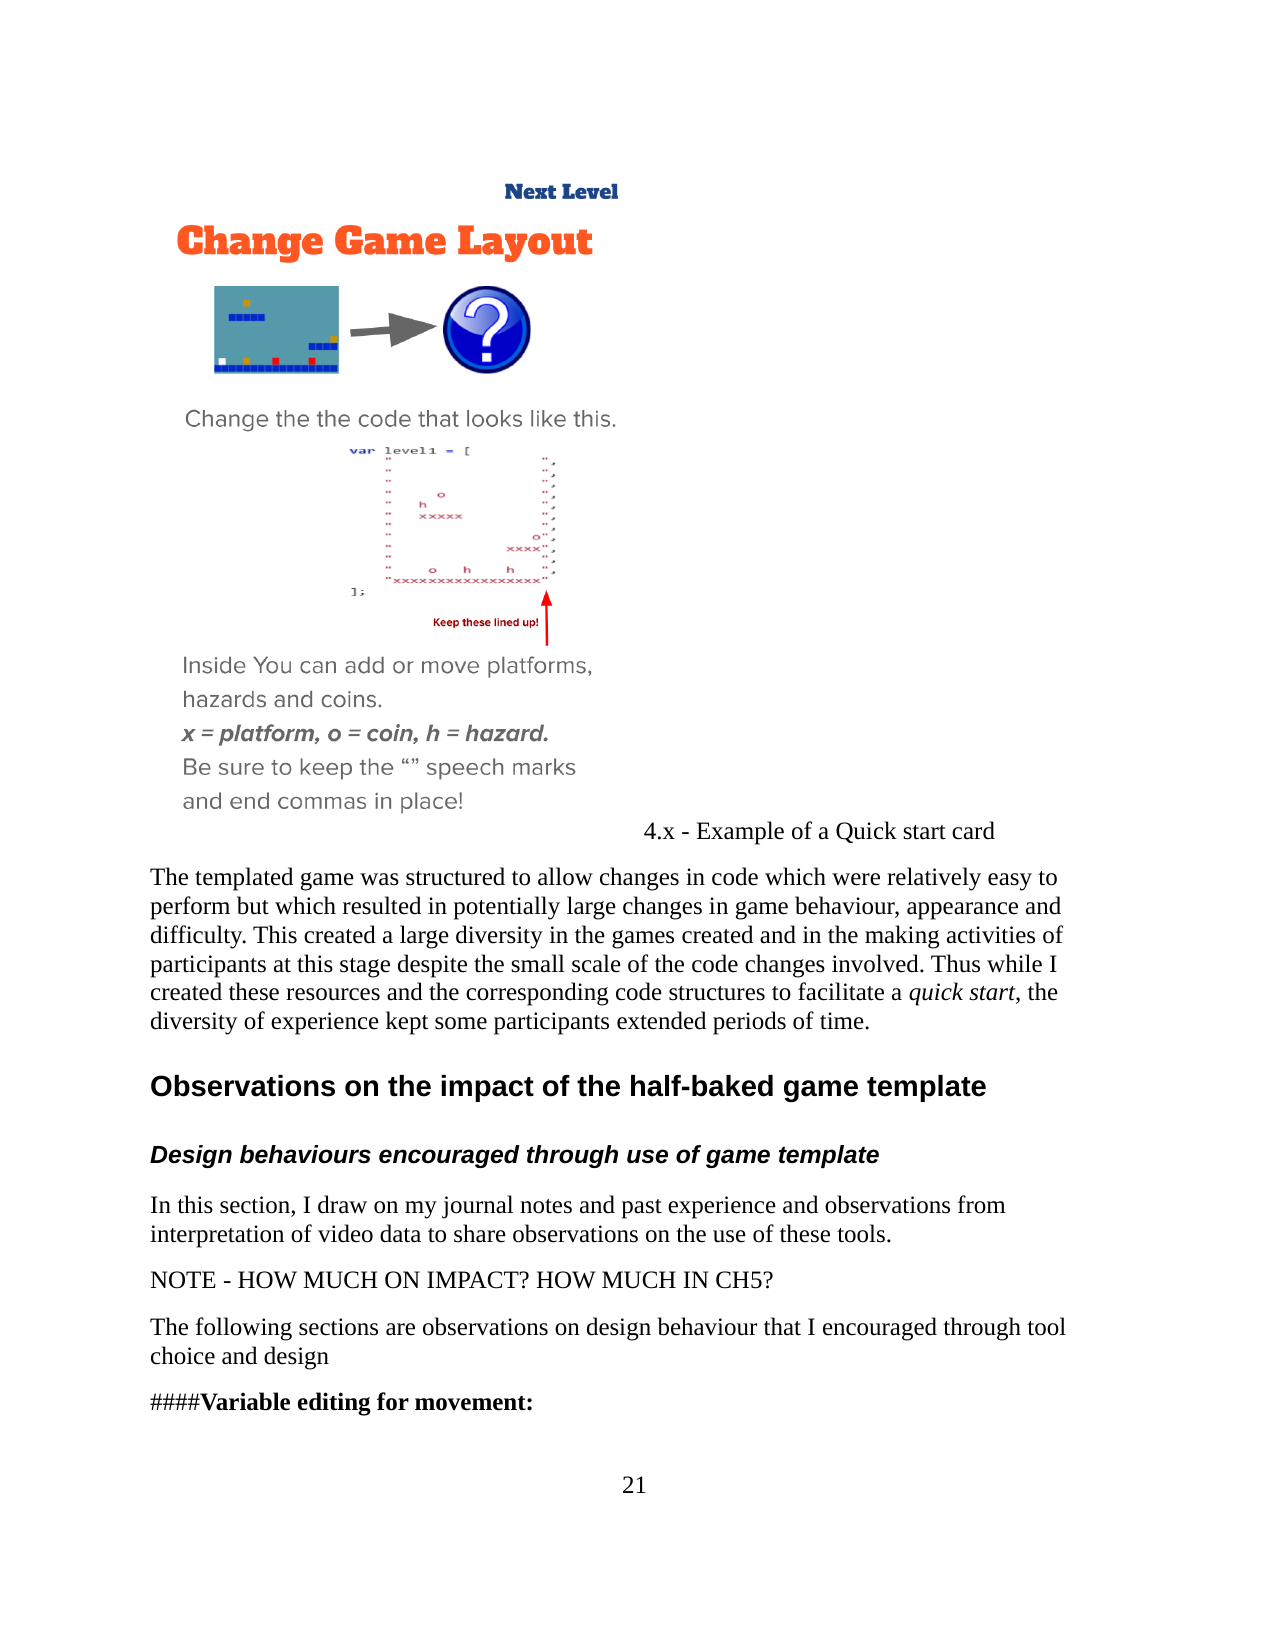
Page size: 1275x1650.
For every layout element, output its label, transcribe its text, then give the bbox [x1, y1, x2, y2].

picture [150, 150, 638, 839]
text In this section, I draw on my journal notes and past experience and observations from interpretation of video data to share observations on the use of these tools. [150, 1190, 1125, 1247]
text 4.x - Example of a Quick start card [150, 150, 1125, 844]
text The following sections are observations on design behaviour that I encouraged through tool choice and design [150, 1312, 1125, 1369]
text The templated game was structured to allow changes in code which were relatively easy to perform but which resulted in potentially large changes in game behaviour, appearance and difficulty. This created a large diversity in the games created and in the making activities of participants at this stage despite the small scale of the code changes involved. Thus while I created these resources and the corresponding code structures to facilitate a quick start, the diversity of experience kept some participants extended periods of time. [150, 862, 1125, 1035]
subtitle Design behaviours encouraged through use of game template [150, 1140, 1125, 1168]
text NOTE - HOW MUCH ON IMPACT? HOW MUCH IN CH5? [150, 1265, 1125, 1294]
subtitle Observations on the impact of the half-baked game template [150, 1069, 1125, 1102]
text ####Variable editing for movement: [150, 1387, 1125, 1416]
